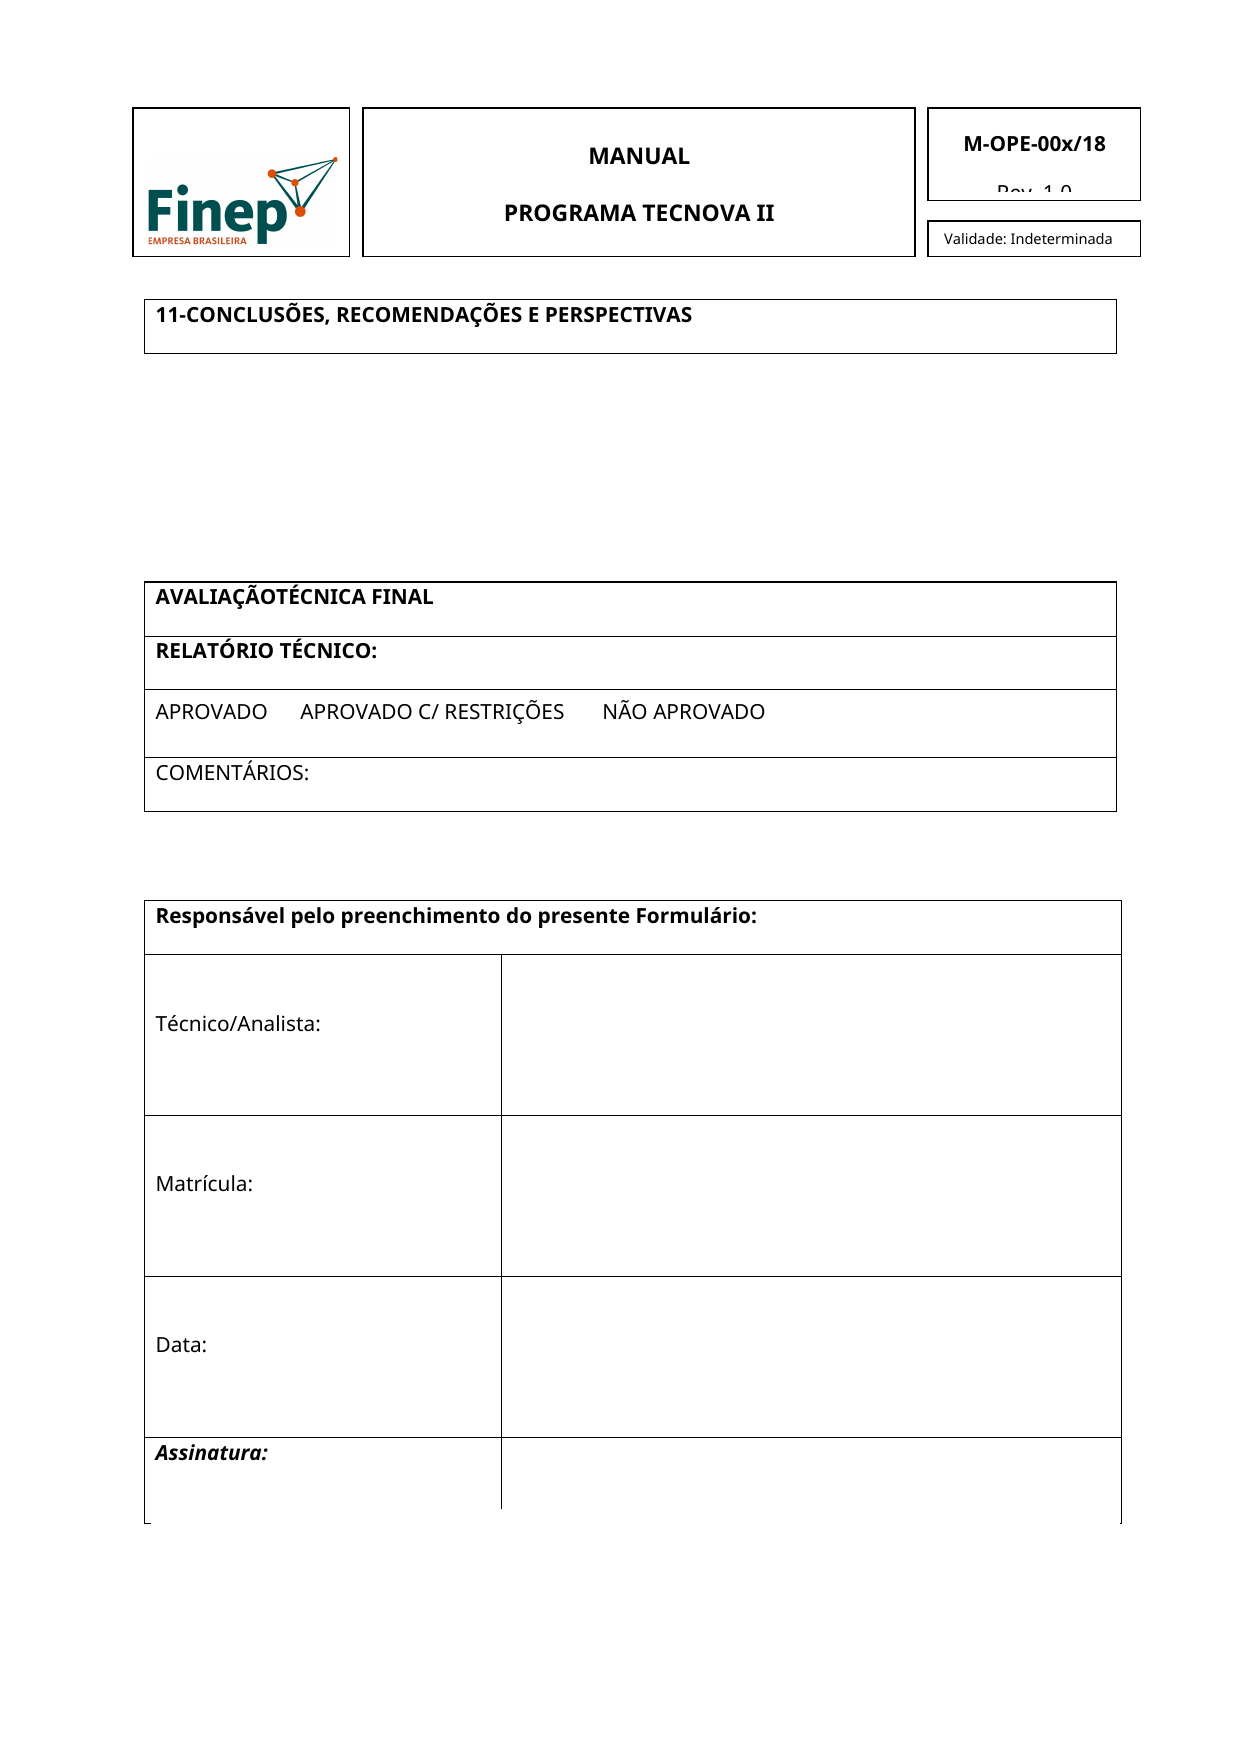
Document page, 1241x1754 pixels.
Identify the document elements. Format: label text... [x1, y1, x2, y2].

table_header AVALIAÇÃOTÉCNICA FINAL [145, 583, 1116, 636]
table_cell Técnico/Analista: [145, 955, 501, 1115]
table_cell [502, 955, 1121, 1115]
table_cell APROVADO APROVADO C/ RESTRIÇÕES NÃO APROVADO [145, 690, 1116, 757]
table_cell [502, 1116, 1121, 1276]
table_cell Matrícula: [145, 1116, 501, 1276]
table_header Responsável pelo preenchimento do presente Formulário: [145, 901, 1121, 954]
table_cell Assinatura: [145, 1438, 501, 1522]
table_cell [502, 1438, 1121, 1522]
table_cell COMENTÁRIOS: [145, 758, 1116, 811]
table_cell Data: [145, 1277, 501, 1437]
table_cell RELATÓRIO TÉCNICO: [145, 637, 1116, 689]
table_header 11-CONCLUSÕES, RECOMENDAÇÕES E PERSPECTIVAS [145, 300, 1116, 353]
table_cell [502, 1277, 1121, 1437]
